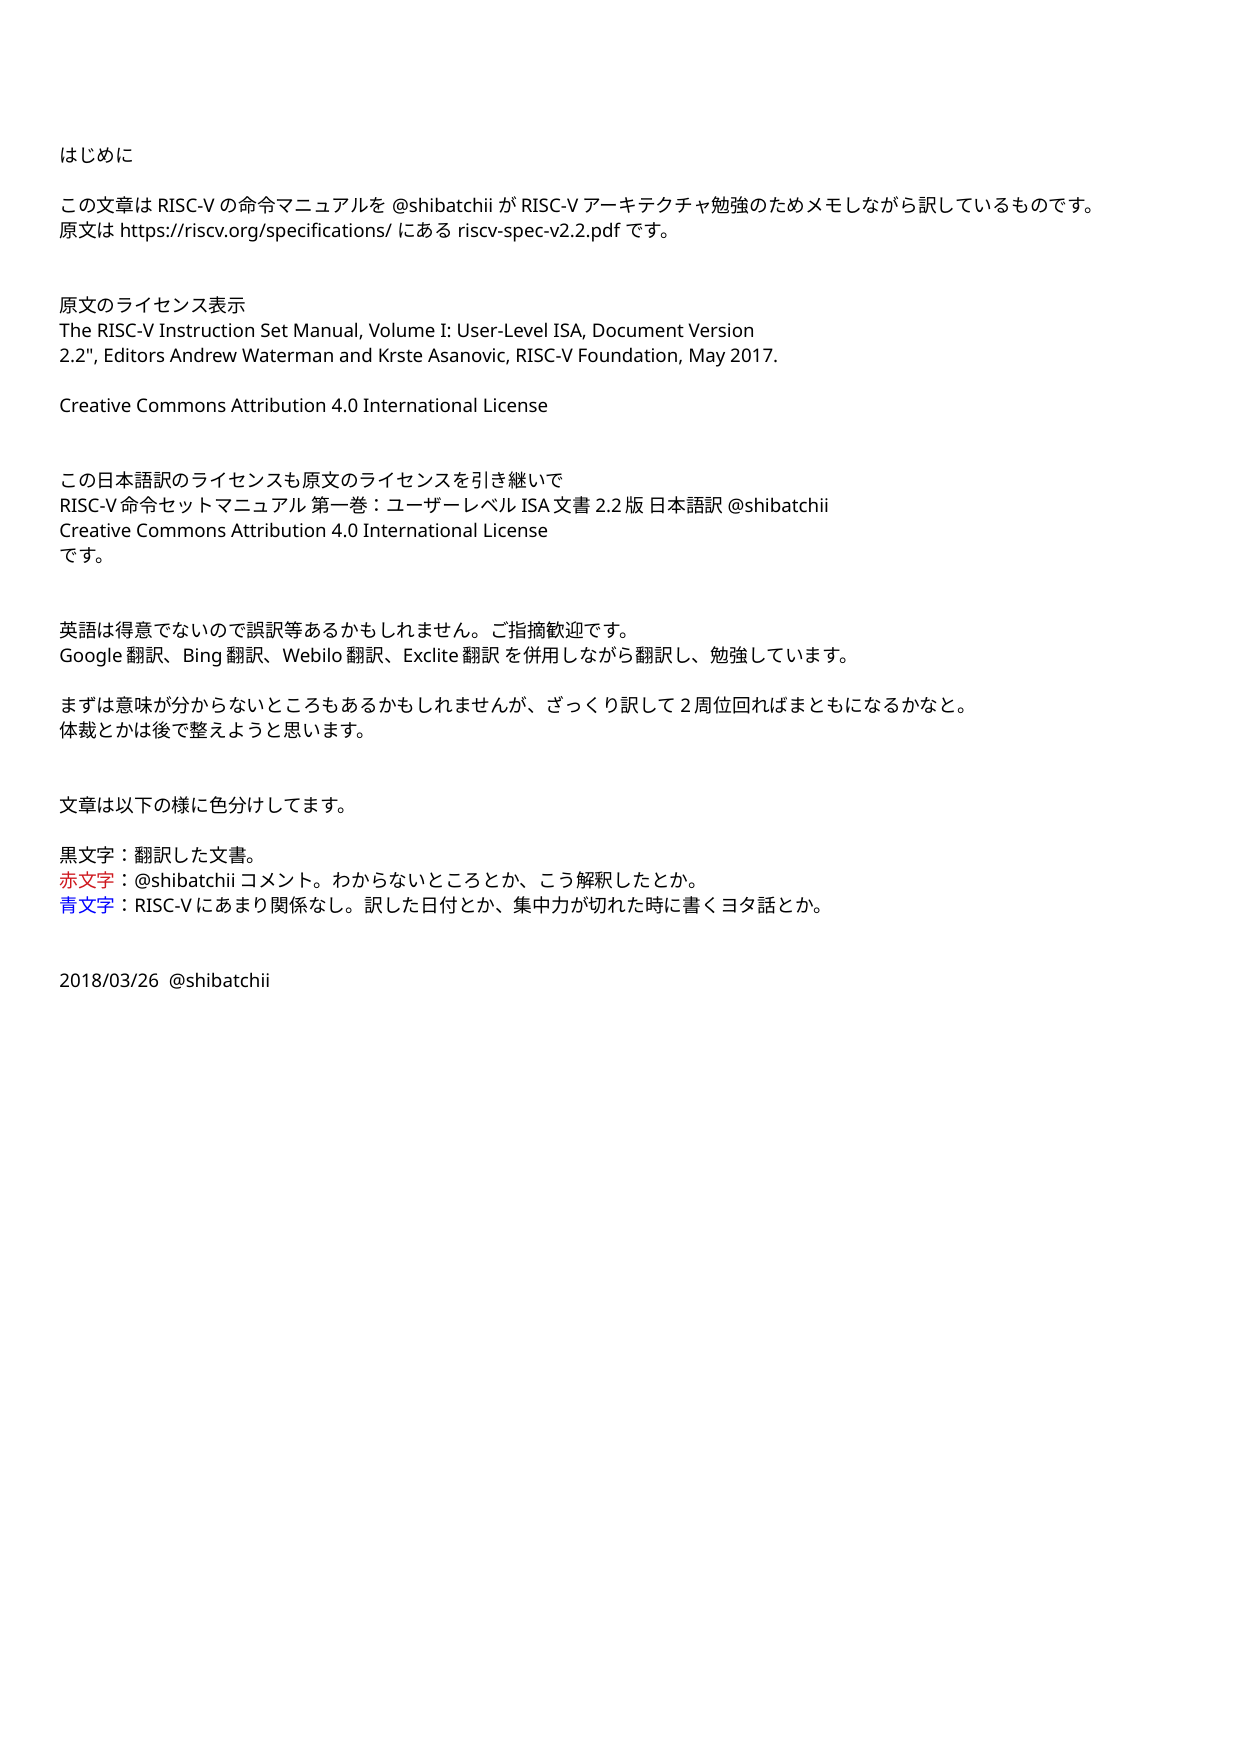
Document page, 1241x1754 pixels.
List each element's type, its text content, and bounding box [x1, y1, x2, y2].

text Creative Commons Attribution 4.0 International License [59, 392, 1181, 417]
text 体裁とかは後で整えようと思います。 [59, 717, 1181, 742]
text 文章は以下の様に色分けしてます。 [59, 792, 1181, 817]
text 青文字：RISC-Vにあまり関係なし。訳した日付とか、集中力が切れた時に書くヨタ話とか。 [59, 892, 1181, 917]
text 原文は https://riscv.org/specifications/ にある riscv-spec-v2.2.pdf です。 [59, 217, 1181, 242]
text はじめに [59, 142, 1181, 167]
text この文章は RISC-V の命令マニュアルを @shibatchii がRISC-Vアーキテクチャ勉強のためメモしながら訳しているものです。 [59, 192, 1181, 217]
text まずは意味が分からないところもあるかもしれませんが、ざっくり訳して2周位回ればまともになるかなと。 [59, 692, 1181, 717]
text 黒文字：翻訳した文書。 [59, 842, 1181, 867]
text RISC-V命令セットマニュアル 第一巻：ユーザーレベルISA文書 2.2版 日本語訳 @shibatchii [59, 492, 1181, 517]
text The RISC-V Instruction Set Manual, Volume I: User-Level ISA, Document Version [59, 317, 1181, 342]
text この日本語訳のライセンスも原文のライセンスを引き継いで [59, 467, 1181, 492]
text Creative Commons Attribution 4.0 International License [59, 517, 1181, 542]
text 英語は得意でないので誤訳等あるかもしれません。ご指摘歓迎です。 [59, 617, 1181, 642]
text 赤文字：@shibatchiiコメント。わからないところとか、こう解釈したとか。 [59, 867, 1181, 892]
text 原文のライセンス表示 [59, 292, 1181, 317]
text です。 [59, 542, 1181, 567]
text 2018/03/26 @shibatchii [59, 967, 1181, 992]
text 2.2", Editors Andrew Waterman and Krste Asanovic, RISC-V Foundation, May 2017. [59, 342, 1181, 367]
text Google翻訳、Bing翻訳、Webilo翻訳、Exclite翻訳 を併用しながら翻訳し、勉強しています。 [59, 642, 1181, 667]
